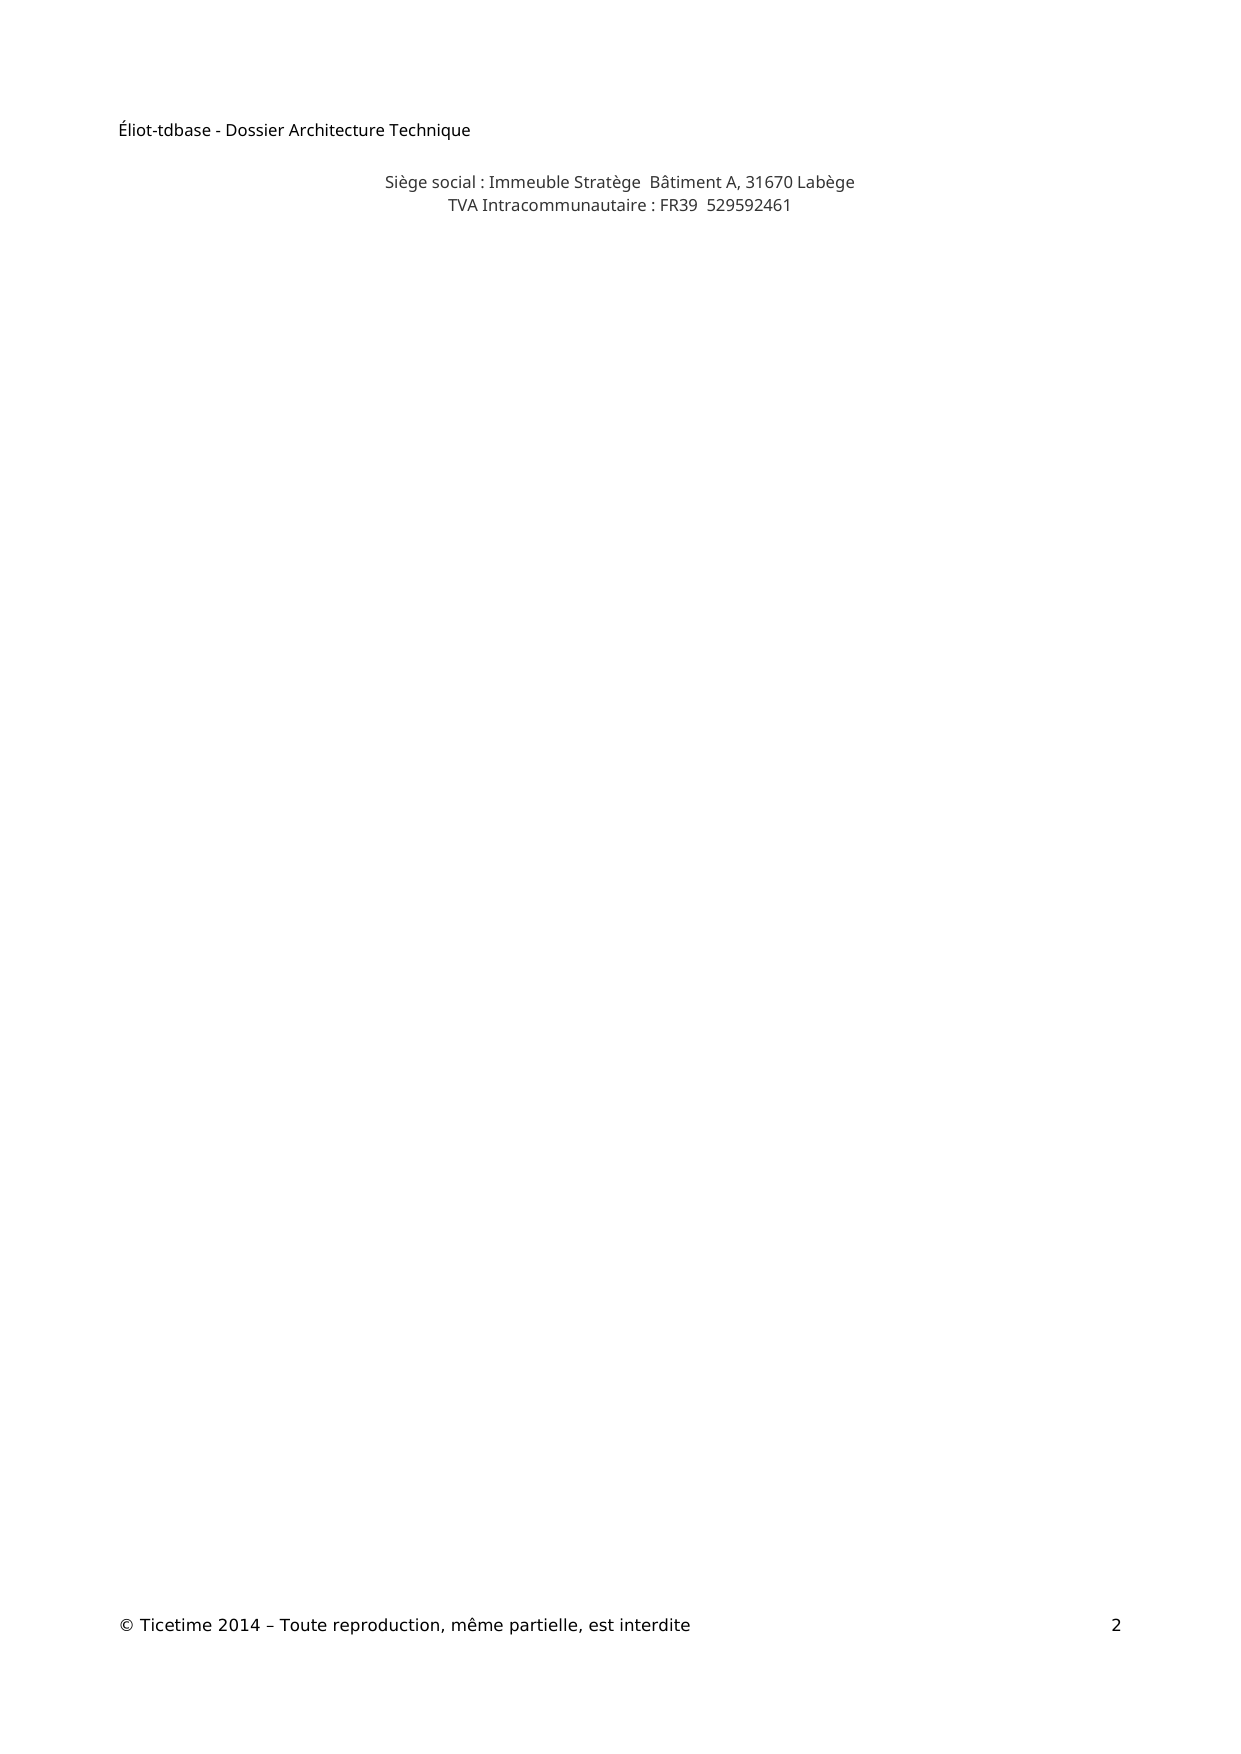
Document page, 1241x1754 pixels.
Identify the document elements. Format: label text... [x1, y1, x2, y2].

text TVA Intracommunautaire : FR39 529592461 [118, 194, 1122, 217]
text Siège social : Immeuble Stratège Bâtiment A, 31670 Labège [118, 171, 1122, 194]
